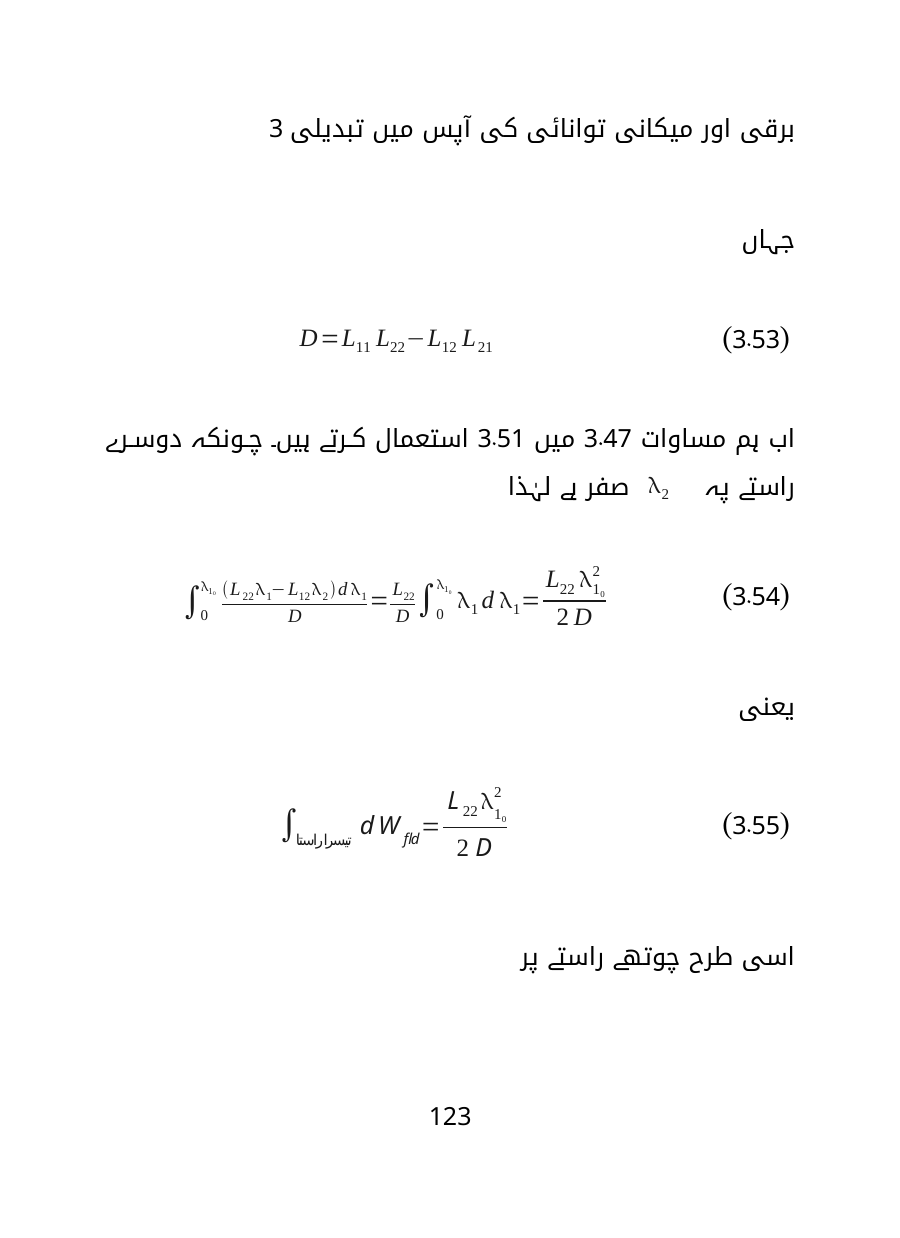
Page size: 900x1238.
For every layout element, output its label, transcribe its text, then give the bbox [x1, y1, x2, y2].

table_header [105, 310, 676, 382]
table_header (3.54) [675, 557, 795, 649]
text جہاں [105, 216, 795, 264]
table_header [105, 778, 674, 887]
table_header (3.53) [676, 310, 795, 382]
table_header (3.55) [674, 778, 795, 887]
table_header [105, 557, 675, 649]
text اسی طرح چوتھے راستے پر [105, 933, 795, 981]
text یعنی [105, 683, 795, 731]
text اب ہم مساوات 3.47 میں 3.51 استعمال کرتے ہیں۔ چونکہ دوسرے راستے پہ صفر ہے لہٰذا [105, 416, 795, 511]
